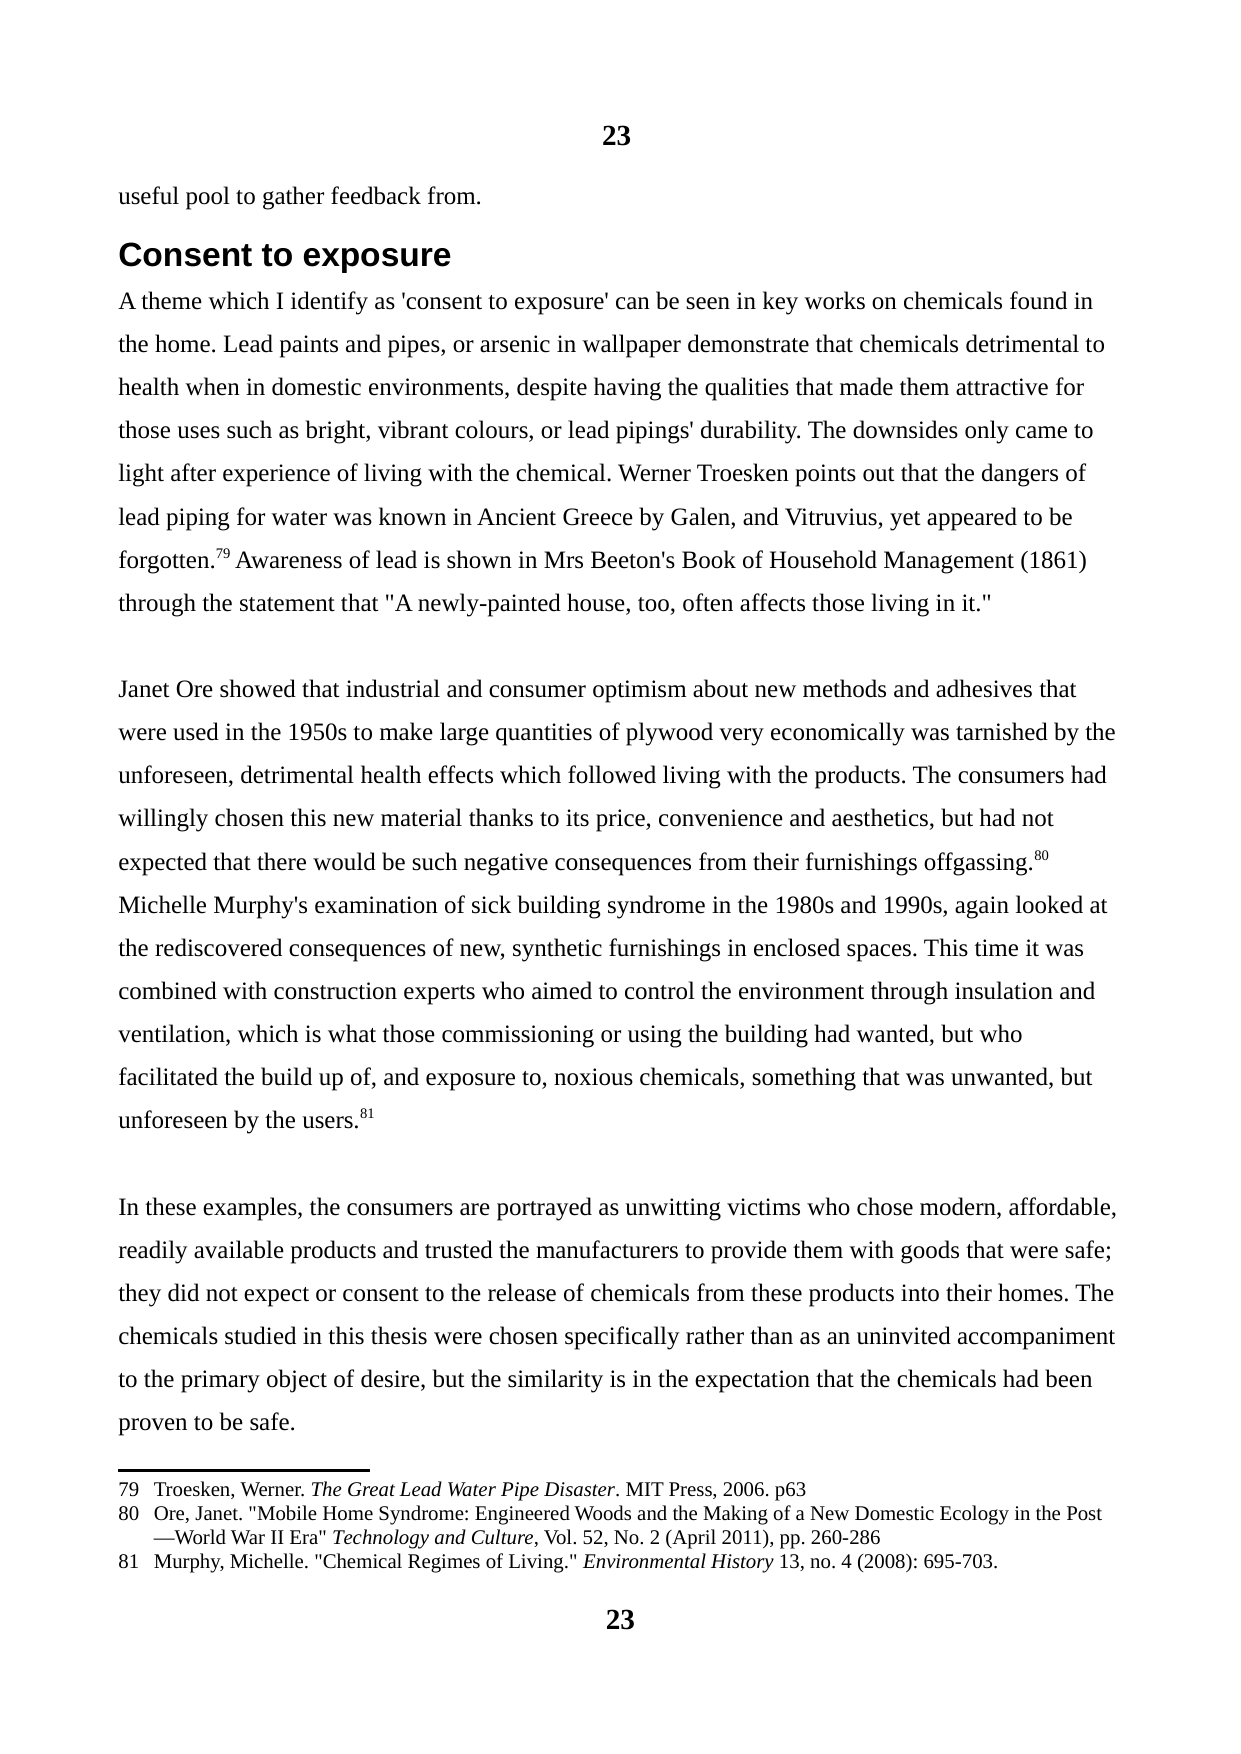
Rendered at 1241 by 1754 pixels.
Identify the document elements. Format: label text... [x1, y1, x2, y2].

text Ore, Janet. "Mobile Home Syndrome: Engineered Woods and the Making of a New Domestic Ecology in the Post—World War II Era" Technology and Culture, Vol. 52, No. 2 (April 2011), pp. 260-286 [118, 1501, 1122, 1549]
text A theme which I identify as 'consent to exposure' can be seen in key works on chemicals found in the home. Lead paints and pipes, or arsenic in wallpaper demonstrate that chemicals detrimental to health when in domestic environments, despite having the qualities that made them attractive for those uses such as bright, vibrant colours, or lead pipings' durability. The downsides only came to light after experience of living with the chemical. Werner Troesken points out that the dangers of lead piping for water was known in Ancient Greece by Galen, and Vitruvius, yet appeared to be forgotten. Awareness of lead is shown in Mrs Beeton's Book of Household Management (1861) through the statement that "A newly-painted house, too, often affects those living in it." [118, 286, 1122, 617]
text In these examples, the consumers are portrayed as unwitting victims who chose modern, affordable, readily available products and trusted the manufacturers to provide them with goods that were safe; they did not expect or consent to the release of chemicals from these products into their homes. The chemicals studied in this thesis were chosen specifically rather than as an uninvited accompaniment to the primary object of desire, but the similarity is in the expectation that the chemicals had been proven to be safe. [118, 1192, 1122, 1436]
subtitle Consent to exposure [118, 235, 1122, 273]
text useful pool to gather feedback from. [118, 181, 1122, 210]
text Janet Ore showed that industrial and consumer optimism about new methods and adhesives that were used in the 1950s to make large quantities of plywood very economically was tarnished by the unforeseen, detrimental health effects which followed living with the products. The consumers had willingly chosen this new material thanks to its price, convenience and aesthetics, but had not expected that there would be such negative consequences from their furnishings offgassing. Michelle Murphy's examination of sick building syndrome in the 1980s and 1990s, again looked at the rediscovered consequences of new, synthetic furnishings in enclosed spaces. This time it was combined with construction experts who aimed to control the environment through insulation and ventilation, which is what those commissioning or using the building had wanted, but who facilitated the build up of, and exposure to, noxious chemicals, something that was unwanted, but unforeseen by the users. [118, 674, 1122, 1134]
text Troesken, Werner. The Great Lead Water Pipe Disaster. MIT Press, 2006. p63 [118, 1477, 1122, 1501]
text Murphy, Michelle. "Chemical Regimes of Living." Environmental History 13, no. 4 (2008): 695-703. [118, 1549, 1122, 1573]
